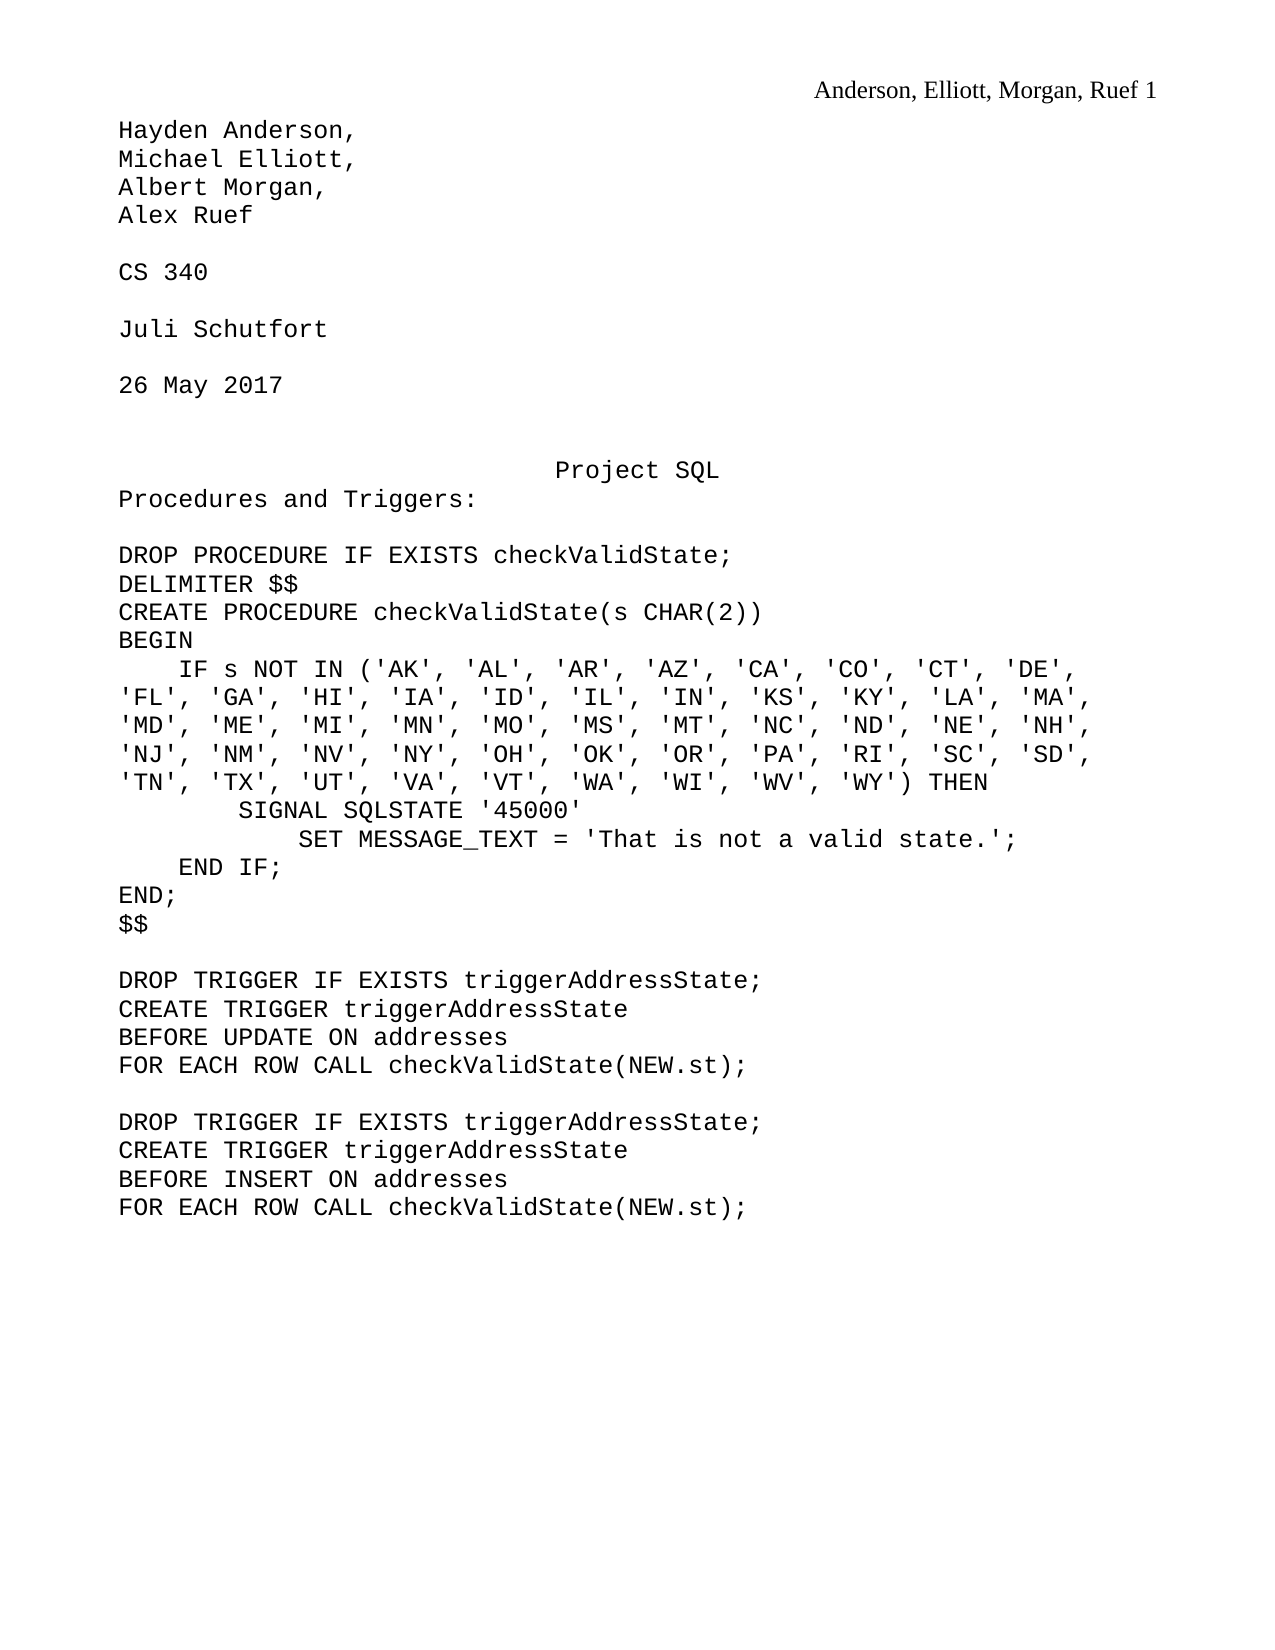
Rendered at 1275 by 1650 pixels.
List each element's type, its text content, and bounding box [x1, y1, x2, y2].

text CS 340 [118, 260, 1157, 288]
text END; [118, 883, 1157, 911]
text FOR EACH ROW CALL checkValidState(NEW.st); [118, 1195, 1157, 1223]
text Hayden Anderson, [118, 118, 1157, 146]
text DELIMITER $$ [118, 571, 1157, 600]
text Alex Ruef [118, 203, 1157, 231]
text Project SQL [118, 458, 1157, 486]
text 26 May 2017 [118, 373, 1157, 401]
text Albert Morgan, [118, 175, 1157, 203]
text FOR EACH ROW CALL checkValidState(NEW.st); [118, 1053, 1157, 1081]
text SET MESSAGE_TEXT = 'That is not a valid state.'; [118, 826, 1157, 855]
text $$ [118, 911, 1157, 940]
text Juli Schutfort [118, 316, 1157, 345]
text Michael Elliott, [118, 146, 1157, 175]
text BEFORE INSERT ON addresses [118, 1166, 1157, 1195]
text CREATE TRIGGER triggerAddressState [118, 1138, 1157, 1166]
text CREATE PROCEDURE checkValidState(s CHAR(2)) [118, 600, 1157, 628]
text DROP PROCEDURE IF EXISTS checkValidState; [118, 543, 1157, 571]
text CREATE TRIGGER triggerAddressState [118, 996, 1157, 1025]
text DROP TRIGGER IF EXISTS triggerAddressState; [118, 1110, 1157, 1138]
text Procedures and Triggers: [118, 486, 1157, 515]
text END IF; [118, 855, 1157, 883]
text DROP TRIGGER IF EXISTS triggerAddressState; [118, 968, 1157, 996]
text SIGNAL SQLSTATE '45000' [118, 798, 1157, 826]
text BEFORE UPDATE ON addresses [118, 1025, 1157, 1053]
text BEGIN [118, 628, 1157, 656]
text IF s NOT IN ('AK', 'AL', 'AR', 'AZ', 'CA', 'CO', 'CT', 'DE', 'FL', 'GA', 'HI', 'IA', 'ID', 'IL', 'IN', 'KS', 'KY', 'LA', 'MA', 'MD', 'ME', 'MI', 'MN', 'MO', 'MS', 'MT', 'NC', 'ND', 'NE', 'NH', 'NJ', 'NM', 'NV', 'NY', 'OH', 'OK', 'OR', 'PA', 'RI', 'SC', 'SD', 'TN', 'TX', 'UT', 'VA', 'VT', 'WA', 'WI', 'WV', 'WY') THEN [118, 656, 1157, 798]
